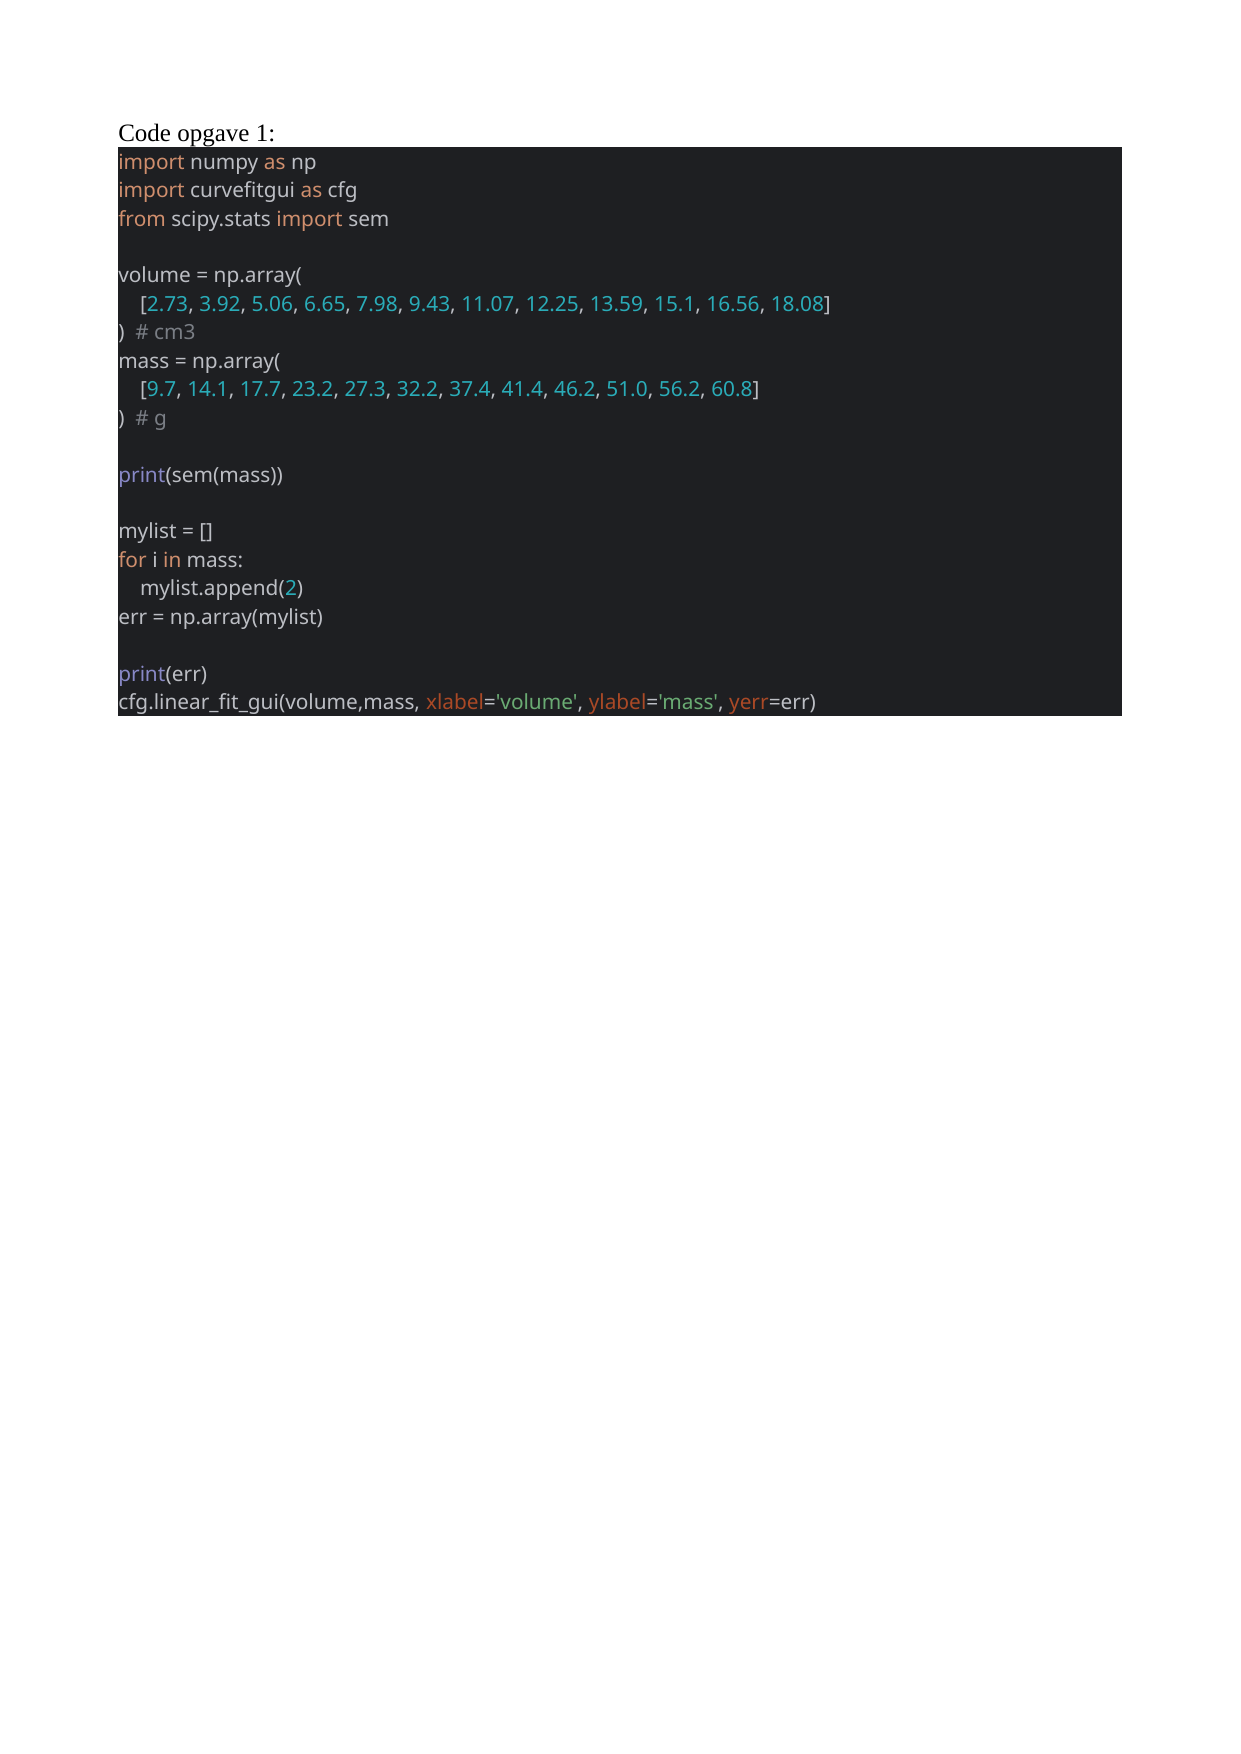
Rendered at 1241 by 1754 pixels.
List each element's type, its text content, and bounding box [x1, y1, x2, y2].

text import numpy as np import curvefitgui as cfg from scipy.stats import sem volume = np.array( [2.73, 3.92, 5.06, 6.65, 7.98, 9.43, 11.07, 12.25, 13.59, 15.1, 16.56, 18.08] ) # cm3 mass = np.array( [9.7, 14.1, 17.7, 23.2, 27.3, 32.2, 37.4, 41.4, 46.2, 51.0, 56.2, 60.8] ) # g print(sem(mass)) mylist = [] for i in mass: mylist.append(2) err = np.array(mylist) print(err) cfg.linear_fit_gui(volume,mass, xlabel='volume', ylabel='mass', yerr=err) [118, 147, 1122, 716]
text Code opgave 1: [118, 118, 1122, 147]
